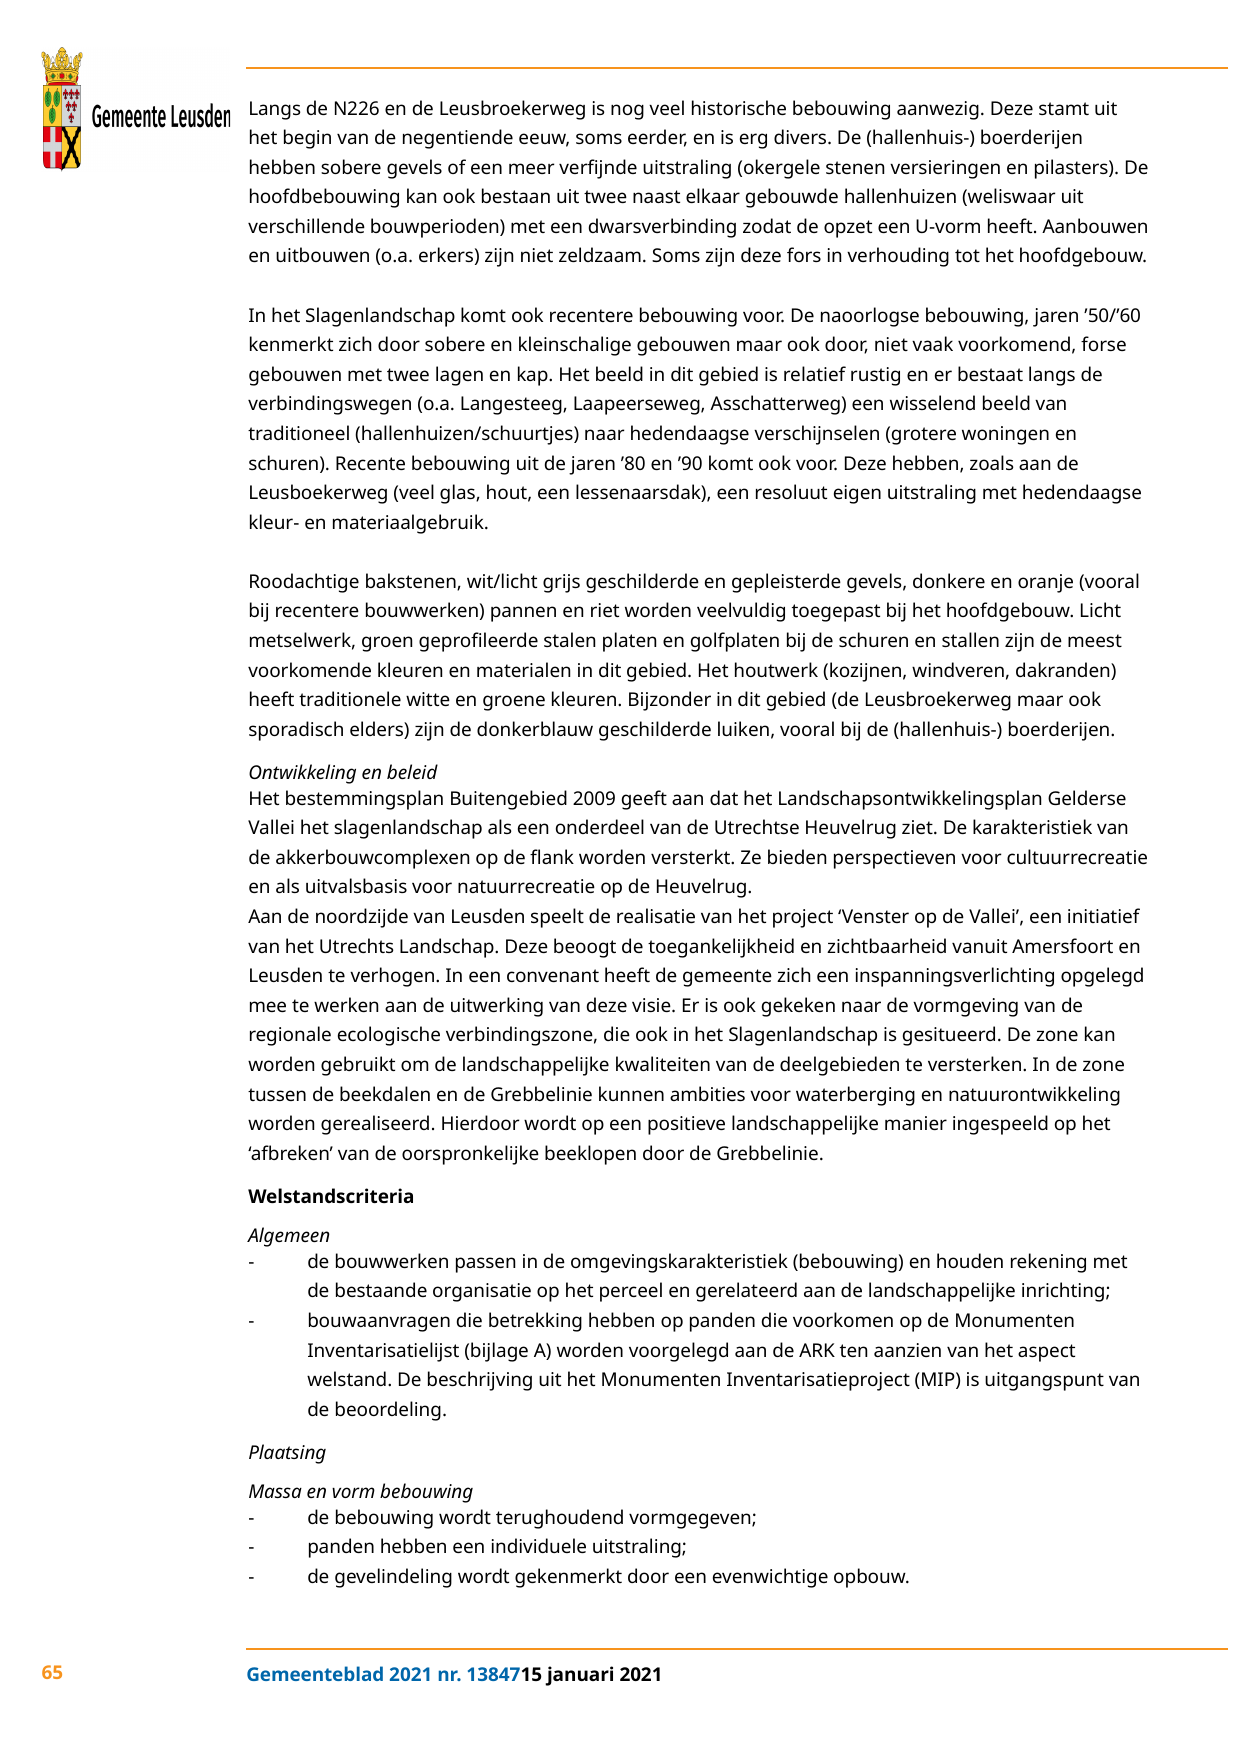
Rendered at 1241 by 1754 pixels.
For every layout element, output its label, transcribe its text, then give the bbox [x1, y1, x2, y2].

text Plaatsing [248, 1439, 1152, 1465]
text Het bestemmingsplan Buitengebied 2009 geeft aan dat het Landschapsontwikkelingsplan Gelderse Vallei het slagenlandschap als een onderdeel van de Utrechtse Heuvelrug ziet. De karakteristiek van de akkerbouwcomplexen op de flank worden versterkt. Ze bieden perspectieven voor cultuurrecreatie en als uitvalsbasis voor natuurrecreatie op de Heuvelrug. [248, 785, 1152, 899]
text Aan de noordzijde van Leusden speelt de realisatie van het project ‘Venster op de Vallei’, een initiatief van het Utrechts Landschap. Deze beoogt de toegankelijkheid en zichtbaarheid vanuit Amersfoort en Leusden te verhogen. In een convenant heeft de gemeente zich een inspanningsverlichting opgelegd mee te werken aan de uitwerking van deze visie. Er is ook gekeken naar de vormgeving van de regionale ecologische verbindingszone, die ook in het Slagenlandschap is gesitueerd. De zone kan worden gebruikt om de landschappelijke kwaliteiten van de deelgebieden te versterken. In de zone tussen de beekdalen en de Grebbelinie kunnen ambities voor waterberging en natuurontwikkeling worden gerealiseerd. Hierdoor wordt op een positieve landschappelijke manier ingespeeld op het ‘afbreken’ van de oorspronkelijke beeklopen door de Grebbelinie. [248, 903, 1152, 1166]
text In het Slagenlandschap komt ook recentere bebouwing voor. De naoorlogse bebouwing, jaren ’50/’60 kenmerkt zich door sobere en kleinschalige gebouwen maar ook door, niet vaak voorkomend, forse gebouwen met twee lagen en kap. Het beeld in dit gebied is relatief rustig en er bestaat langs de verbindingswegen (o.a. Langesteeg, Laapeerseweg, Asschatterweg) een wisselend beeld van traditioneel (hallenhuizen/schuurtjes) naar hedendaagse verschijnselen (grotere woningen en schuren). Recente bebouwing uit de jaren ’80 en ’90 komt ook voor. Deze hebben, zoals aan de Leusboekerweg (veel glas, hout, een lessenaarsdak), een resoluut eigen uitstraling met hedendaagse kleur- en materiaalgebruik. [248, 302, 1152, 535]
list panden hebben een individuele uitstraling; [248, 1534, 1152, 1559]
list de gevelindeling wordt gekenmerkt door een evenwichtige opbouw. [248, 1563, 1152, 1589]
list de bouwwerken passen in de omgevingskarakteristiek (bebouwing) en houden rekening met de bestaande organisatie op het perceel en gerelateerd aan de landschappelijke inrichting; [248, 1248, 1152, 1303]
text Roodachtige bakstenen, wit/licht grijs geschilderde en gepleisterde gevels, donkere en oranje (vooral bij recentere bouwwerken) pannen en riet worden veelvuldig toegepast bij het hoofdgebouw. Licht metselwerk, groen geprofileerde stalen platen en golfplaten bij de schuren en stallen zijn de meest voorkomende kleuren en materialen in dit gebied. Het houtwerk (kozijnen, windveren, dakranden) heeft traditionele witte en groene kleuren. Bijzonder in dit gebied (de Leusbroekerweg maar ook sporadisch elders) zijn de donkerblauw geschilderde luiken, vooral bij de (hallenhuis-) boerderijen. [248, 568, 1152, 742]
text Welstandscriteria [248, 1183, 1152, 1209]
text Massa en vorm bebouwing [248, 1478, 1152, 1504]
list bouwaanvragen die betrekking hebben op panden die voorkomen op de Monumenten Inventarisatielijst (bijlage A) worden voorgelegd aan de ARK ten aanzien van het aspect welstand. De beschrijving uit het Monumenten Inventarisatieproject (MIP) is uitgangspunt van de beoordeling. [248, 1307, 1152, 1422]
text Ontwikkeling en beleid [248, 759, 1152, 785]
picture [41, 47, 231, 172]
text Langs de N226 en de Leusbroekerweg is nog veel historische bebouwing aanwezig. Deze stamt uit het begin van de negentiende eeuw, soms eerder, en is erg divers. De (hallenhuis-) boerderijen hebben sobere gevels of een meer verfijnde uitstraling (okergele stenen versieringen en pilasters). De hoofdbebouwing kan ook bestaan uit twee naast elkaar gebouwde hallenhuizen (weliswaar uit verschillende bouwperioden) met een dwarsverbinding zodat de opzet een U-vorm heeft. Aanbouwen en uitbouwen (o.a. erkers) zijn niet zeldzaam. Soms zijn deze fors in verhouding tot het hoofdgebouw. [248, 95, 1152, 268]
list de bebouwing wordt terughoudend vormgegeven; [248, 1504, 1152, 1530]
text Algemeen [248, 1222, 1152, 1248]
